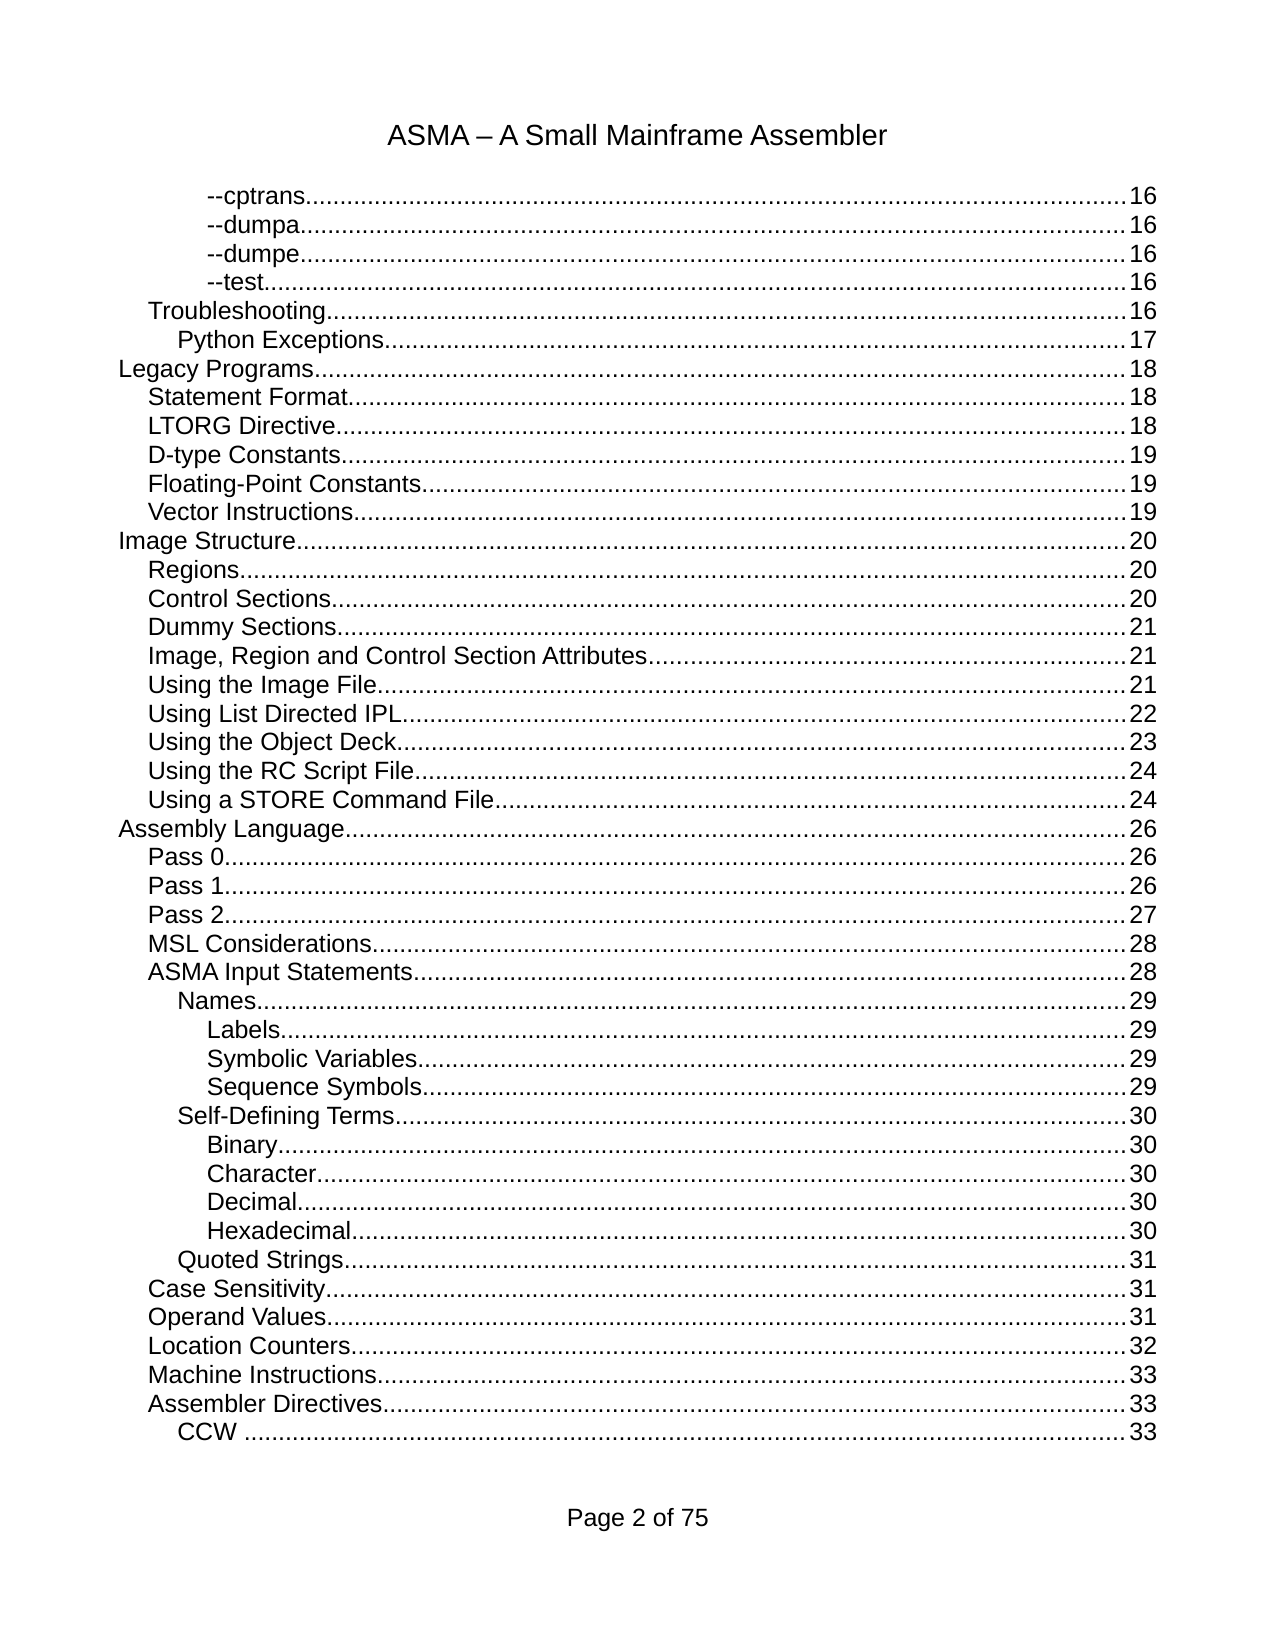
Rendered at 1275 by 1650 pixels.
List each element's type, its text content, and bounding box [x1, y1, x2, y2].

text Location Counters 32 [148, 1331, 1157, 1360]
text Decimal 30 [207, 1187, 1157, 1216]
text Names 29 [177, 986, 1157, 1015]
text Pass 2 27 [148, 900, 1157, 929]
text Using List Directed IPL 22 [148, 699, 1157, 727]
text Image, Region and Control Section Attributes 21 [148, 641, 1157, 670]
text Using the RC Script File 24 [148, 756, 1157, 785]
text Self-Defining Terms 30 [177, 1101, 1157, 1130]
text ASMA Input Statements 28 [148, 957, 1157, 986]
text Assembler Directives 33 [148, 1389, 1157, 1417]
text Operand Values 31 [148, 1302, 1157, 1331]
text Pass 0 26 [148, 842, 1157, 871]
text Case Sensitivity 31 [148, 1274, 1157, 1302]
text Quoted Strings 31 [177, 1245, 1157, 1274]
text MSL Considerations 28 [148, 929, 1157, 957]
text Using the Object Deck 23 [148, 727, 1157, 756]
text Pass 1 26 [148, 871, 1157, 900]
text Character 30 [207, 1159, 1157, 1187]
text Legacy Programs 18 [118, 354, 1157, 382]
text Hexadecimal 30 [207, 1216, 1157, 1245]
text Assembly Language 26 [118, 814, 1157, 842]
text Using a STORE Command File 24 [148, 785, 1157, 814]
text Vector Instructions 19 [148, 497, 1157, 526]
text Binary 30 [207, 1130, 1157, 1159]
text D-type Constants 19 [148, 440, 1157, 469]
text --cptrans 16 [207, 181, 1157, 210]
text --dumpe 16 [207, 239, 1157, 267]
text CCW 33 [177, 1417, 1157, 1446]
text Floating-Point Constants 19 [148, 469, 1157, 497]
text Using the Image File 21 [148, 670, 1157, 699]
text --test 16 [207, 267, 1157, 296]
text Labels 29 [207, 1015, 1157, 1044]
text Control Sections 20 [148, 584, 1157, 612]
text Statement Format 18 [148, 382, 1157, 411]
text Dummy Sections 21 [148, 612, 1157, 641]
text --dumpa 16 [207, 210, 1157, 239]
text Image Structure 20 [118, 526, 1157, 555]
text Machine Instructions 33 [148, 1360, 1157, 1389]
text Troubleshooting 16 [148, 296, 1157, 325]
text LTORG Directive 18 [148, 411, 1157, 440]
text Regions 20 [148, 555, 1157, 584]
text Symbolic Variables 29 [207, 1044, 1157, 1072]
text Sequence Symbols 29 [207, 1072, 1157, 1101]
text Python Exceptions 17 [177, 325, 1157, 354]
